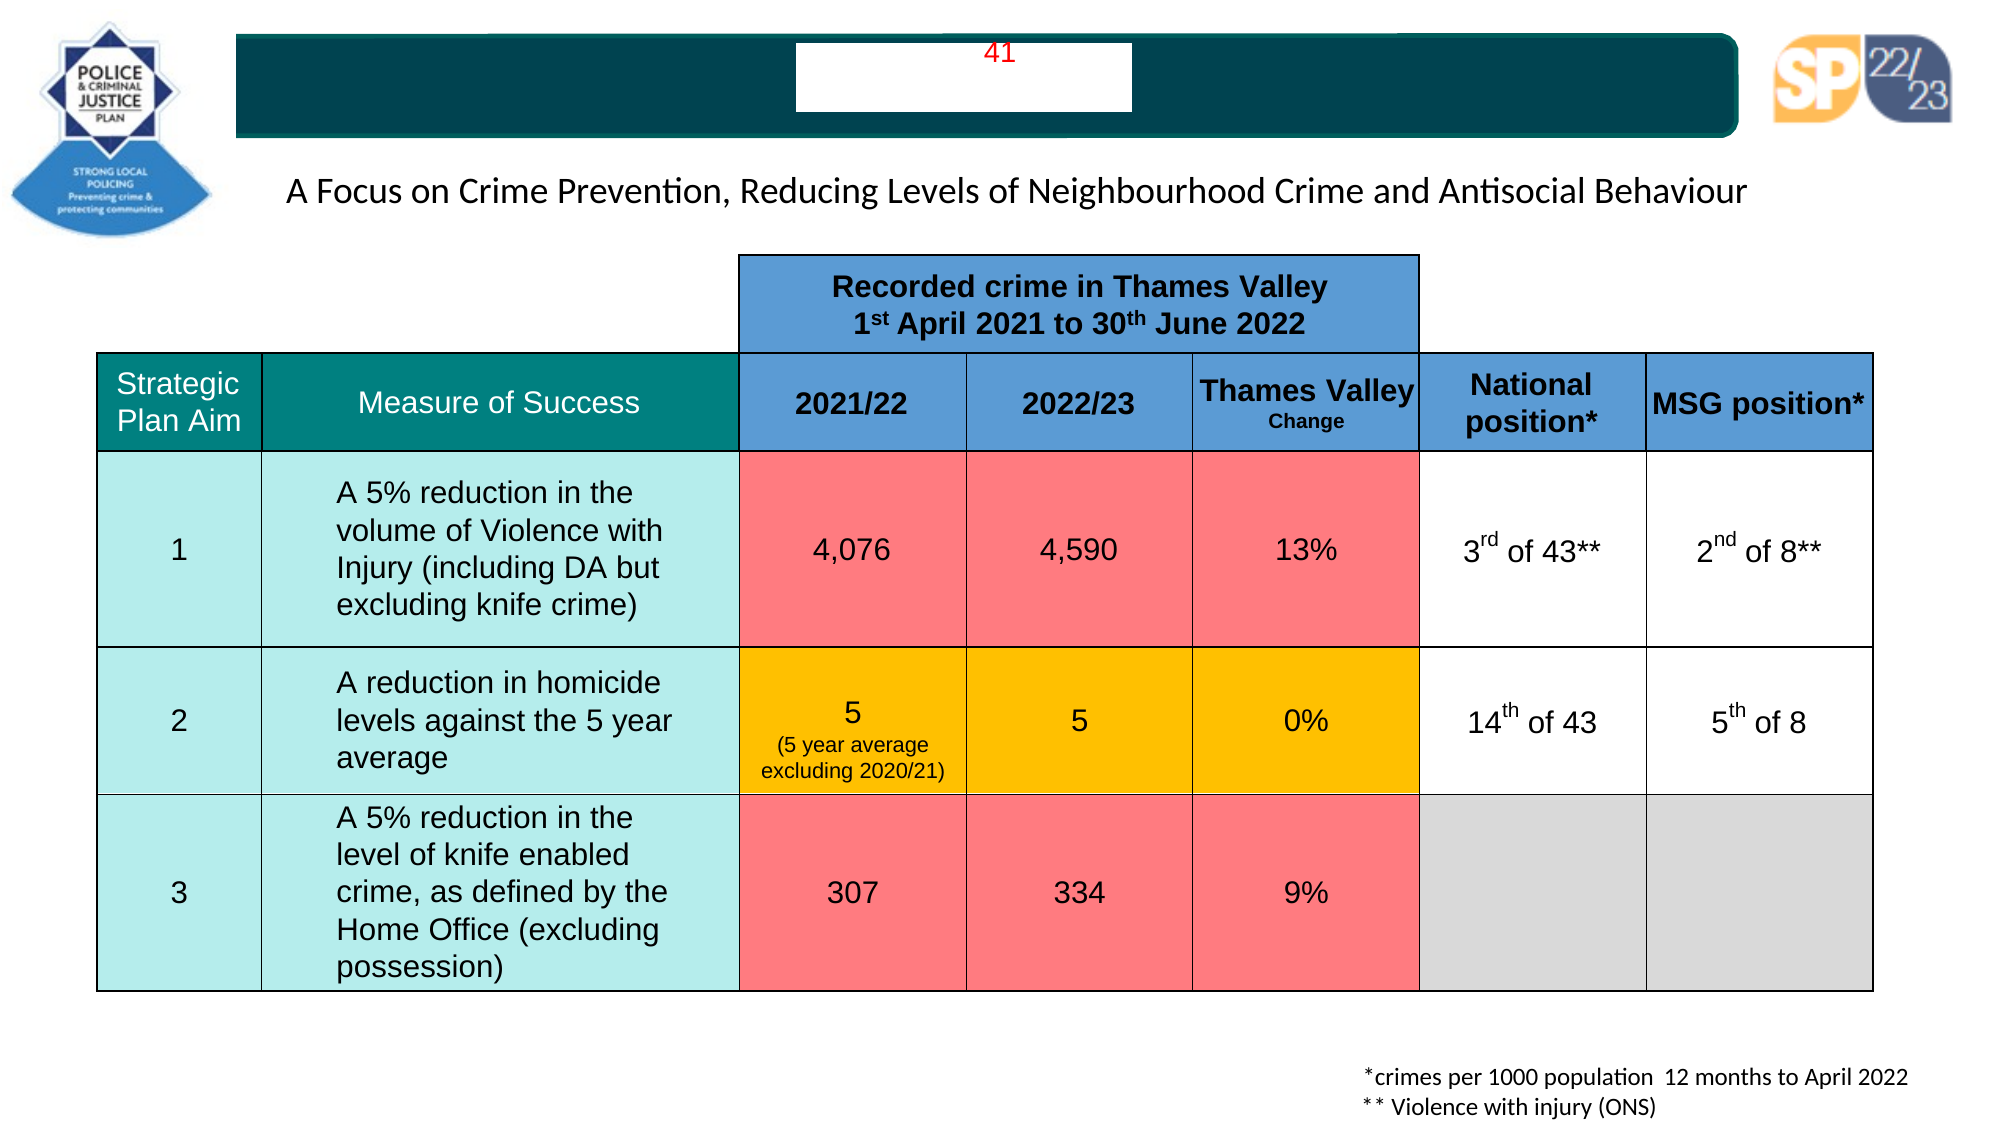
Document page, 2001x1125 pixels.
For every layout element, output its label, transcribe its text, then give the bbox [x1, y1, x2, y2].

text A Focus on Crime Prevention, Reducing Levels of Neighbourhood Crime and Antisocial Behaviour [286, 167, 1979, 213]
table_cell Measure of Success [263, 354, 738, 450]
table_cell 2nd of 8** [1647, 452, 1872, 646]
table_header [1420, 254, 1873, 352]
table_cell 4,076 [740, 452, 966, 646]
table_cell 3 [98, 795, 261, 990]
table_cell A 5% reduction in the level of knife enabled crime, as defined by the Home Office (excluding possession) [262, 795, 739, 990]
table_cell [1647, 795, 1872, 990]
text ** Violence with injury (ONS) [0, 1092, 1657, 1122]
table_cell 5th of 8 [1647, 648, 1872, 793]
table_cell MSG position* [1647, 354, 1872, 450]
table_cell 334 [967, 795, 1192, 990]
table_cell Strategic Plan Aim [98, 354, 261, 450]
table_cell 3rd of 43** [1420, 452, 1646, 646]
table_cell 1 [98, 452, 261, 646]
table_cell 307 [740, 795, 966, 990]
text *crimes per 1000 population 12 months to April 2022 [0, 1061, 1908, 1092]
table_header [97, 254, 738, 352]
table_cell Thames Valley Change [1193, 354, 1418, 450]
table_cell 9% [1193, 795, 1419, 990]
table_cell A 5% reduction in the volume of Violence with Injury (including DA but excluding knife crime) [262, 452, 739, 646]
table_cell 14th of 43 [1420, 648, 1646, 793]
table_header Recorded crime in Thames Valley 1st April 2021 to 30th June 2022 [740, 256, 1418, 352]
table_cell 5 [967, 648, 1192, 793]
table_cell 2022/23 [967, 354, 1192, 450]
table_cell 0% [1193, 648, 1419, 793]
table_cell 4,590 [967, 452, 1192, 646]
table_cell [1420, 795, 1646, 990]
table_cell 5 (5 year average excluding 2020/21) [740, 648, 966, 793]
table_cell 2 [98, 648, 261, 793]
table_cell 2021/22 [740, 354, 966, 450]
table_cell National position* [1420, 354, 1645, 450]
table_cell 13% [1193, 452, 1419, 646]
table_cell A reduction in homicide levels against the 5 year average [262, 648, 739, 793]
